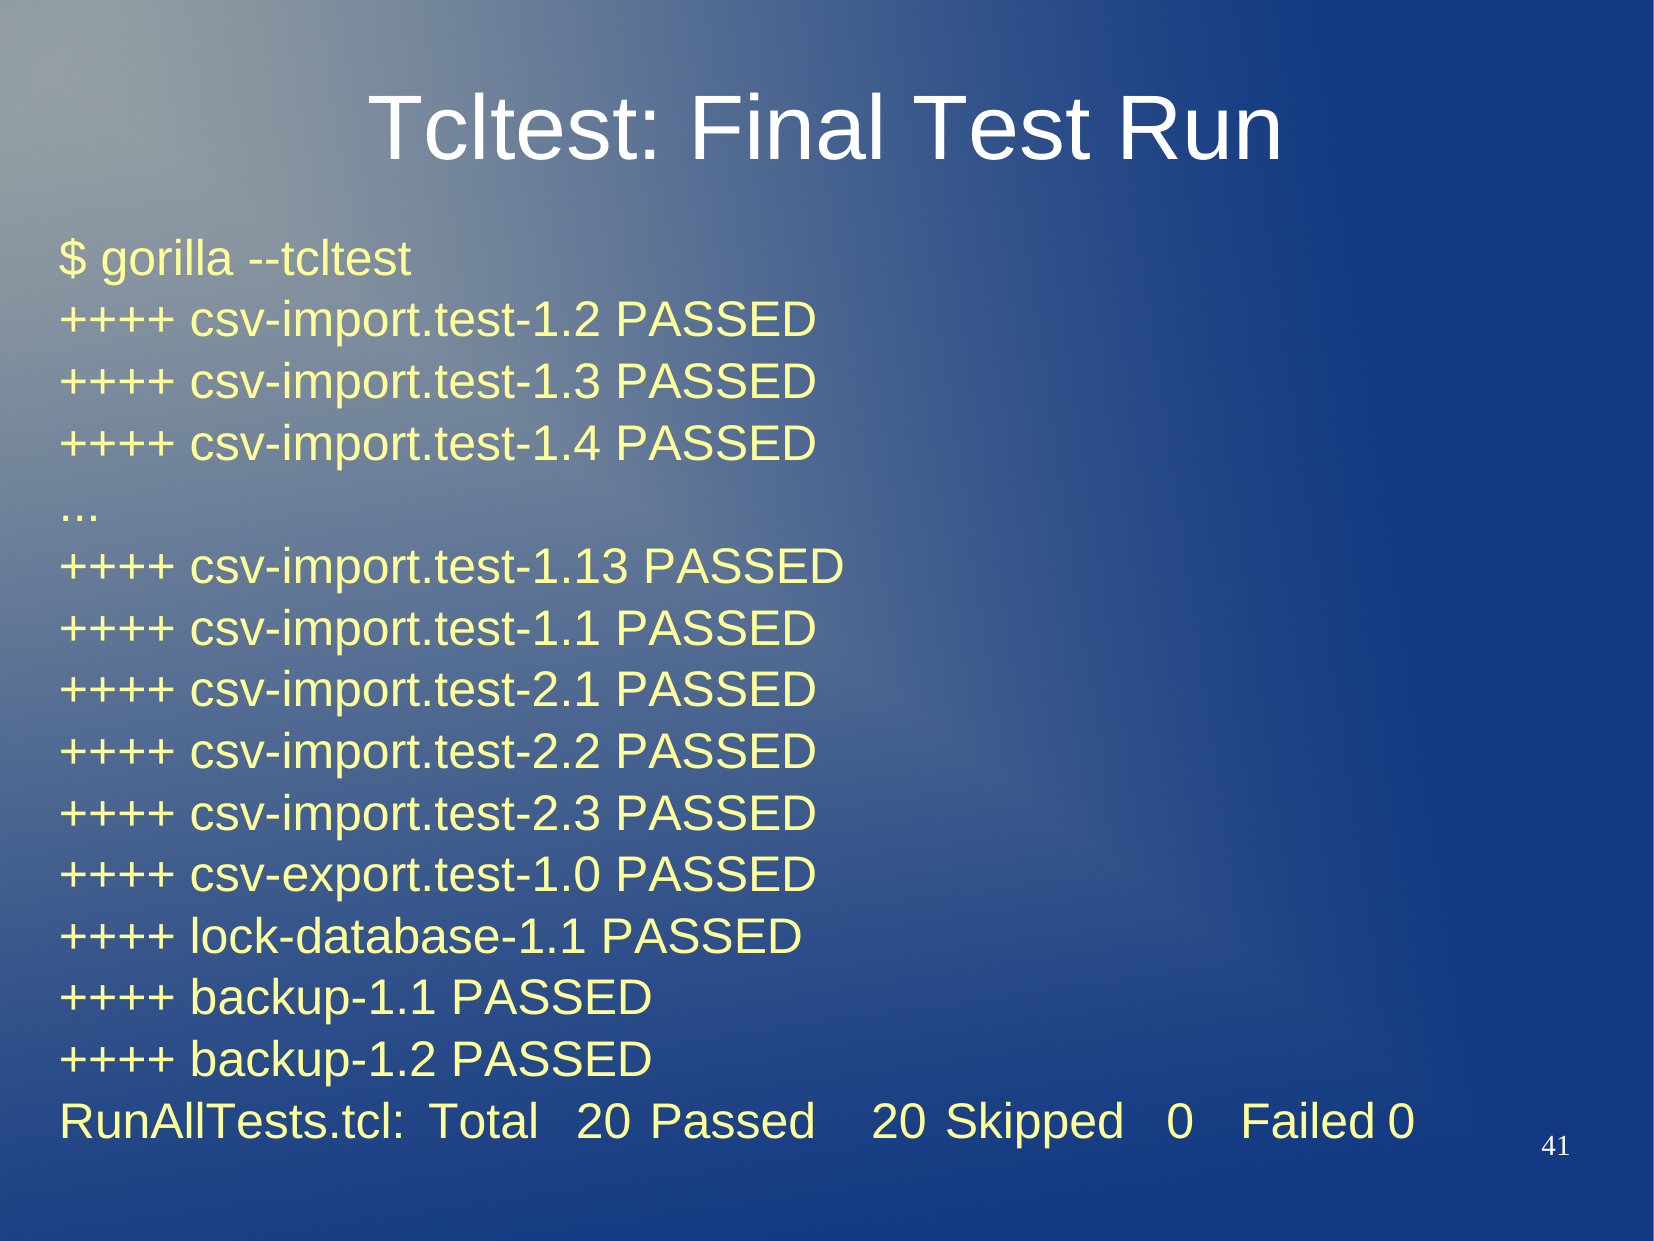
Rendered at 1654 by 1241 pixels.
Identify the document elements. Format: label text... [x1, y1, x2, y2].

title Tcltest: Final Test Run [82, 49, 1571, 207]
text_box $ gorilla --tcltest ++++ csv-import.test-1.2 PASSED ++++ csv-import.test-1.3 PASSED ++++ csv-import.test-1.4 PASSED ... ++++ csv-import.test-1.13 PASSED ++++ csv-import.test-1.1 PASSED ++++ csv-import.test-2.1 PASSED ++++ csv-import.test-2.2 PASSED ++++ csv-import.test-2.3 PASSED ++++ csv-export.test-1.0 PASSED ++++ lock-database-1.1 PASSED ++++ backup-1.1 PASSED ++++ backup-1.2 PASSED RunAllTests.tcl: Total 20 Passed 20 Skipped 0 Failed 0 [59, 230, 1506, 1149]
picture [0, 0, 1654, 1241]
